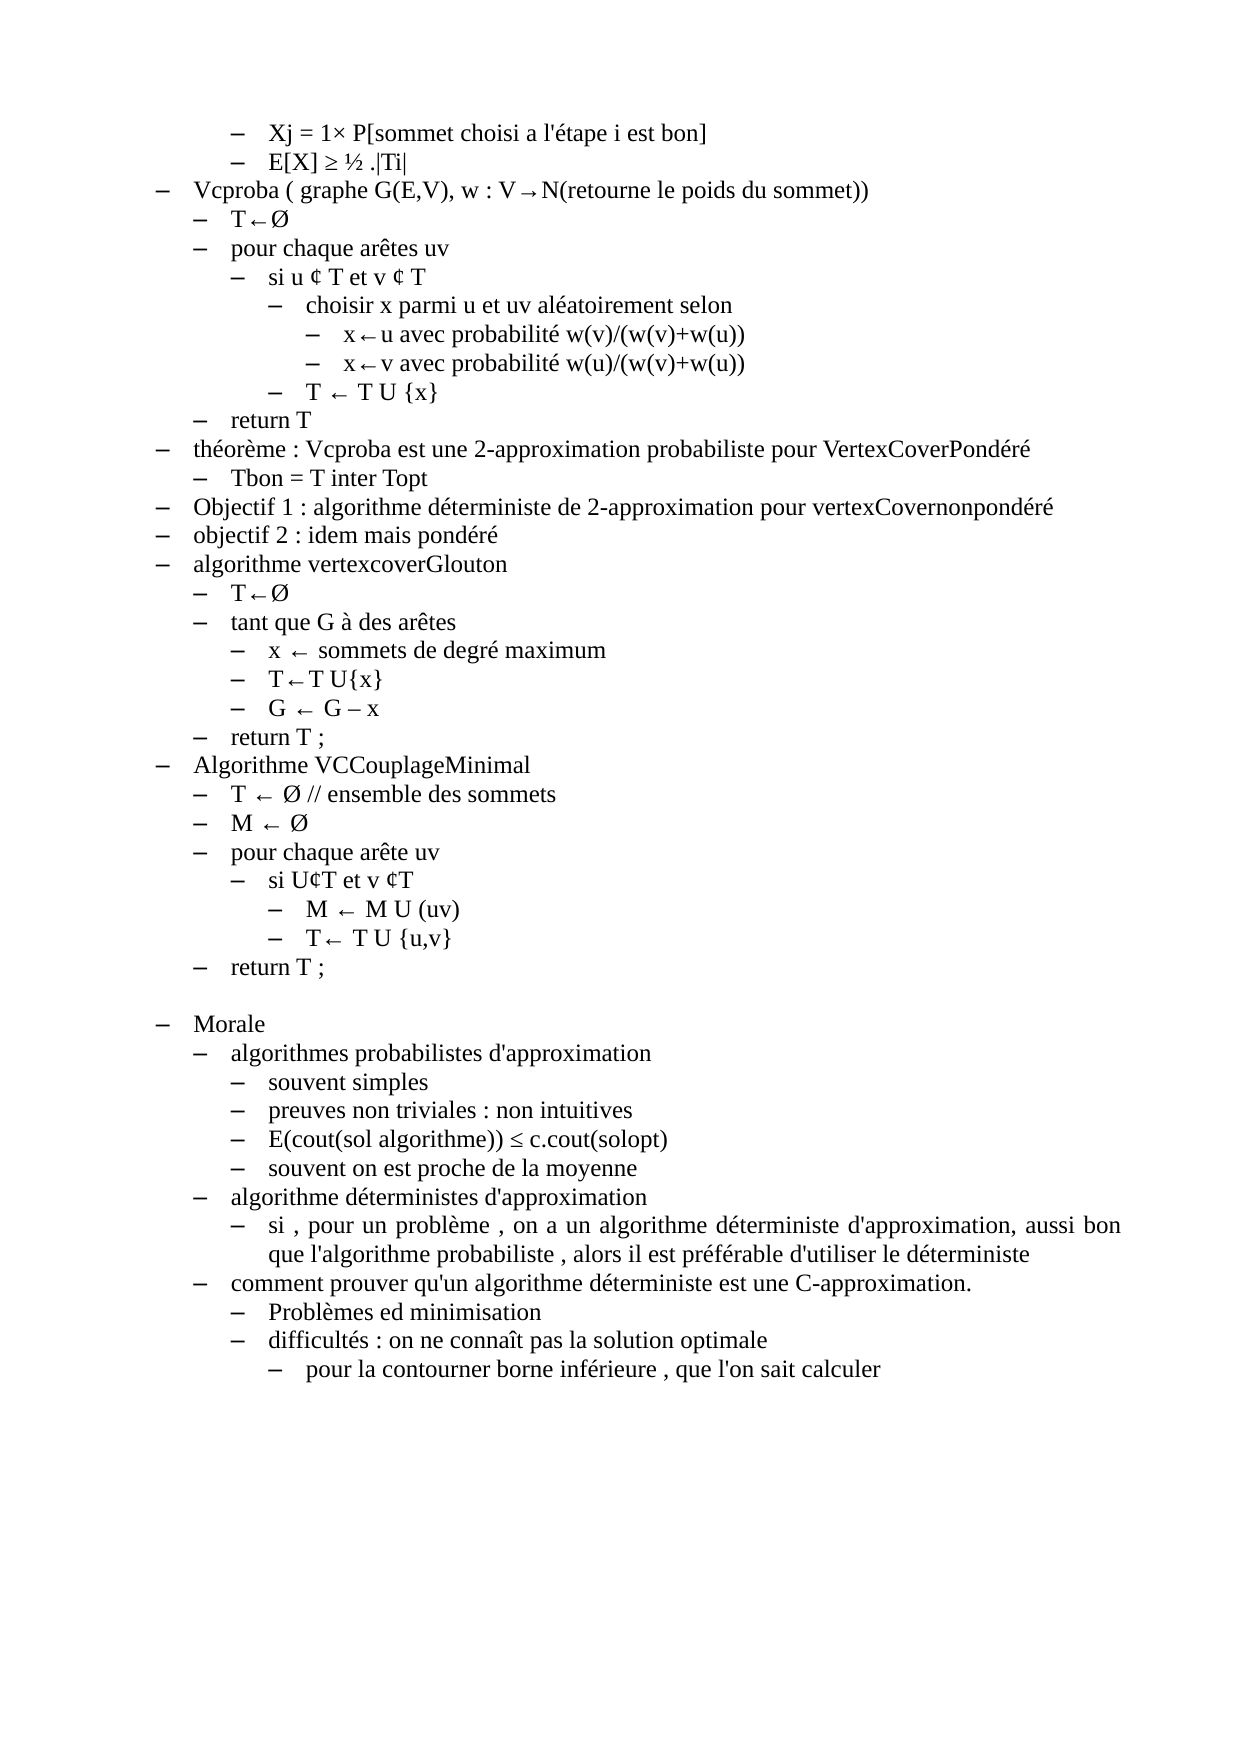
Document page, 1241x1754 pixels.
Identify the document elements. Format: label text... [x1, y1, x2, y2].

list pour la contourner borne inférieure , que l'on sait calculer [268, 1354, 1122, 1383]
list Problèmes ed minimisation [231, 1297, 1122, 1326]
list si U¢T et v ¢T [231, 866, 1122, 894]
list difficultés : on ne connaît pas la solution optimale [231, 1326, 1122, 1354]
list T←Ø [193, 578, 1122, 607]
list algorithme déterministes d'approximation [193, 1182, 1122, 1211]
list Xj = 1× P[sommet choisi a l'étape i est bon] [231, 118, 1122, 147]
list Vcproba ( graphe G(E,V), w : V→N(retourne le poids du sommet)) [156, 176, 1122, 204]
list algorithme vertexcoverGlouton [156, 549, 1122, 578]
list pour chaque arête uv [193, 837, 1122, 866]
list T←T U{x} [231, 664, 1122, 693]
list Tbon = T inter Topt [193, 463, 1122, 492]
list E(cout(sol algorithme)) ≤ c.cout(solopt) [231, 1124, 1122, 1153]
list pour chaque arêtes uv [193, 233, 1122, 262]
list x←v avec probabilité w(u)/(w(v)+w(u)) [306, 348, 1122, 377]
list M ← M U (uv) [268, 894, 1122, 923]
list Algorithme VCCouplageMinimal [156, 751, 1122, 779]
list T ← Ø // ensemble des sommets [193, 779, 1122, 808]
list choisir x parmi u et uv aléatoirement selon [268, 291, 1122, 319]
list E[X] ≥ ½ .|Ti| [231, 147, 1122, 176]
list souvent simples [231, 1067, 1122, 1096]
list x←u avec probabilité w(v)/(w(v)+w(u)) [306, 319, 1122, 348]
list return T ; [193, 722, 1122, 751]
list Objectif 1 : algorithme déterministe de 2-approximation pour vertexCovernonpondéré [156, 492, 1122, 521]
list T← T U {u,v} [268, 923, 1122, 952]
list théorème : Vcproba est une 2-approximation probabiliste pour VertexCoverPondéré [156, 434, 1122, 463]
list preuves non triviales : non intuitives [231, 1096, 1122, 1124]
list algorithmes probabilistes d'approximation [193, 1038, 1122, 1067]
list tant que G à des arêtes [193, 607, 1122, 636]
list return T ; [193, 952, 1122, 981]
list M ← Ø [193, 808, 1122, 837]
list si u ¢ T et v ¢ T [231, 262, 1122, 291]
list souvent on est proche de la moyenne [231, 1153, 1122, 1182]
list T←Ø [193, 204, 1122, 233]
list si , pour un problème , on a un algorithme déterministe d'approximation, aussi bon que l'algorithme probabiliste , alors il est préférable d'utiliser le déterministe [231, 1211, 1122, 1268]
list G ← G – x [231, 693, 1122, 722]
list comment prouver qu'un algorithme déterministe est une C-approximation. [193, 1268, 1122, 1297]
list objectif 2 : idem mais pondéré [156, 521, 1122, 549]
list return T [193, 406, 1122, 434]
list x ← sommets de degré maximum [231, 636, 1122, 664]
list Morale [156, 1009, 1122, 1038]
list T ← T U {x} [268, 377, 1122, 406]
